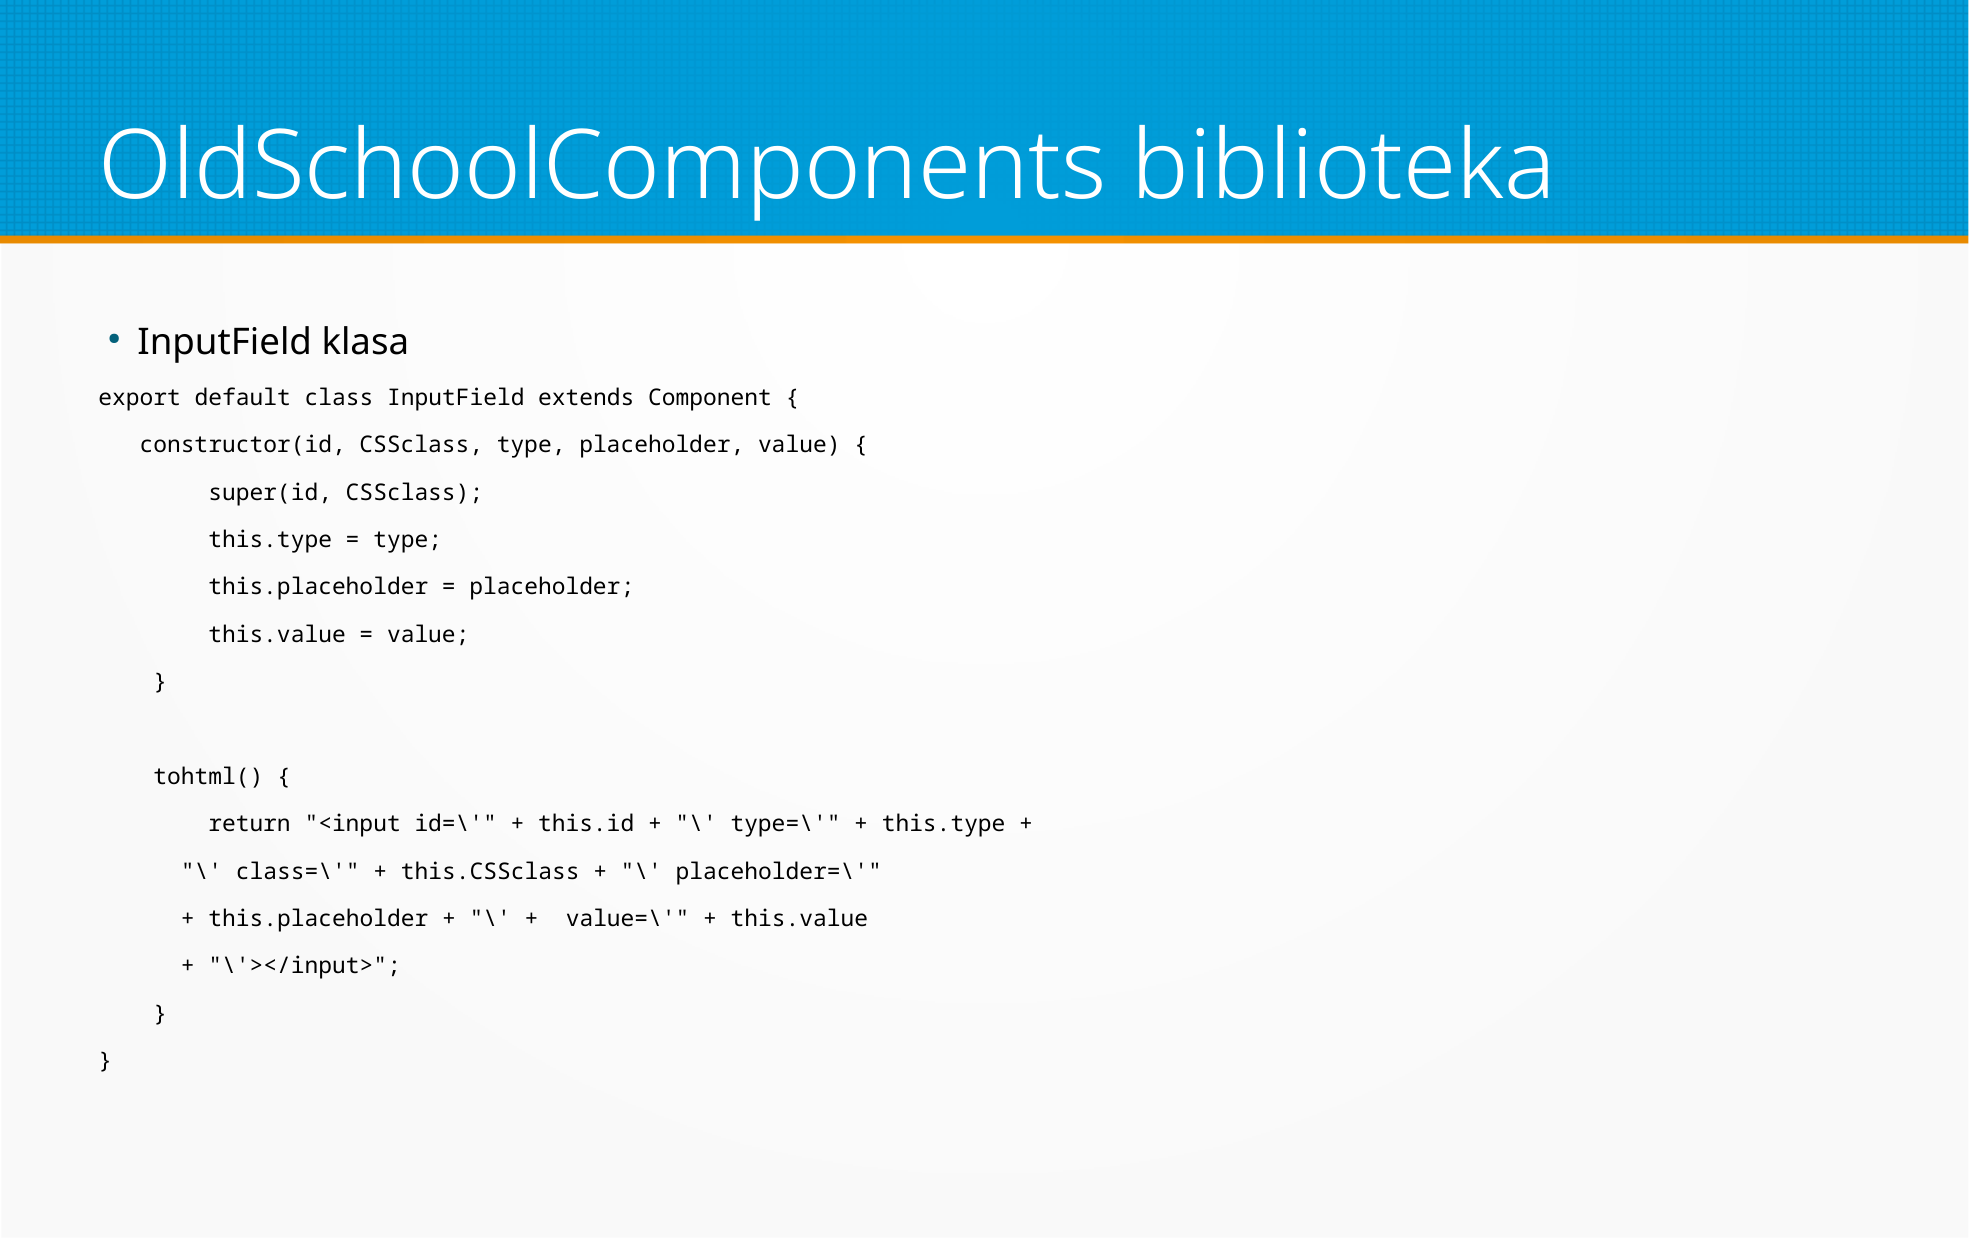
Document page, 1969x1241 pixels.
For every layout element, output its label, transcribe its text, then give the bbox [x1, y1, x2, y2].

picture [0, 236, 1969, 1241]
title OldSchoolComponents biblioteka [98, 19, 1870, 227]
list InputField klasa export default class InputField extends Component { constructor(id, CSSclass, type, placeholder, value) { super(id, CSSclass); this.type = type; this.placeholder = placeholder; this.value = value; } tohtml() { return "<input id=\'" + this.id + "\' type=\'" + this.type + "\' class=\'" + this.CSSclass + "\' placeholder=\'" + this.placeholder + "\' + value=\'" + this.value + "\'></input>"; } } [98, 315, 1861, 1081]
